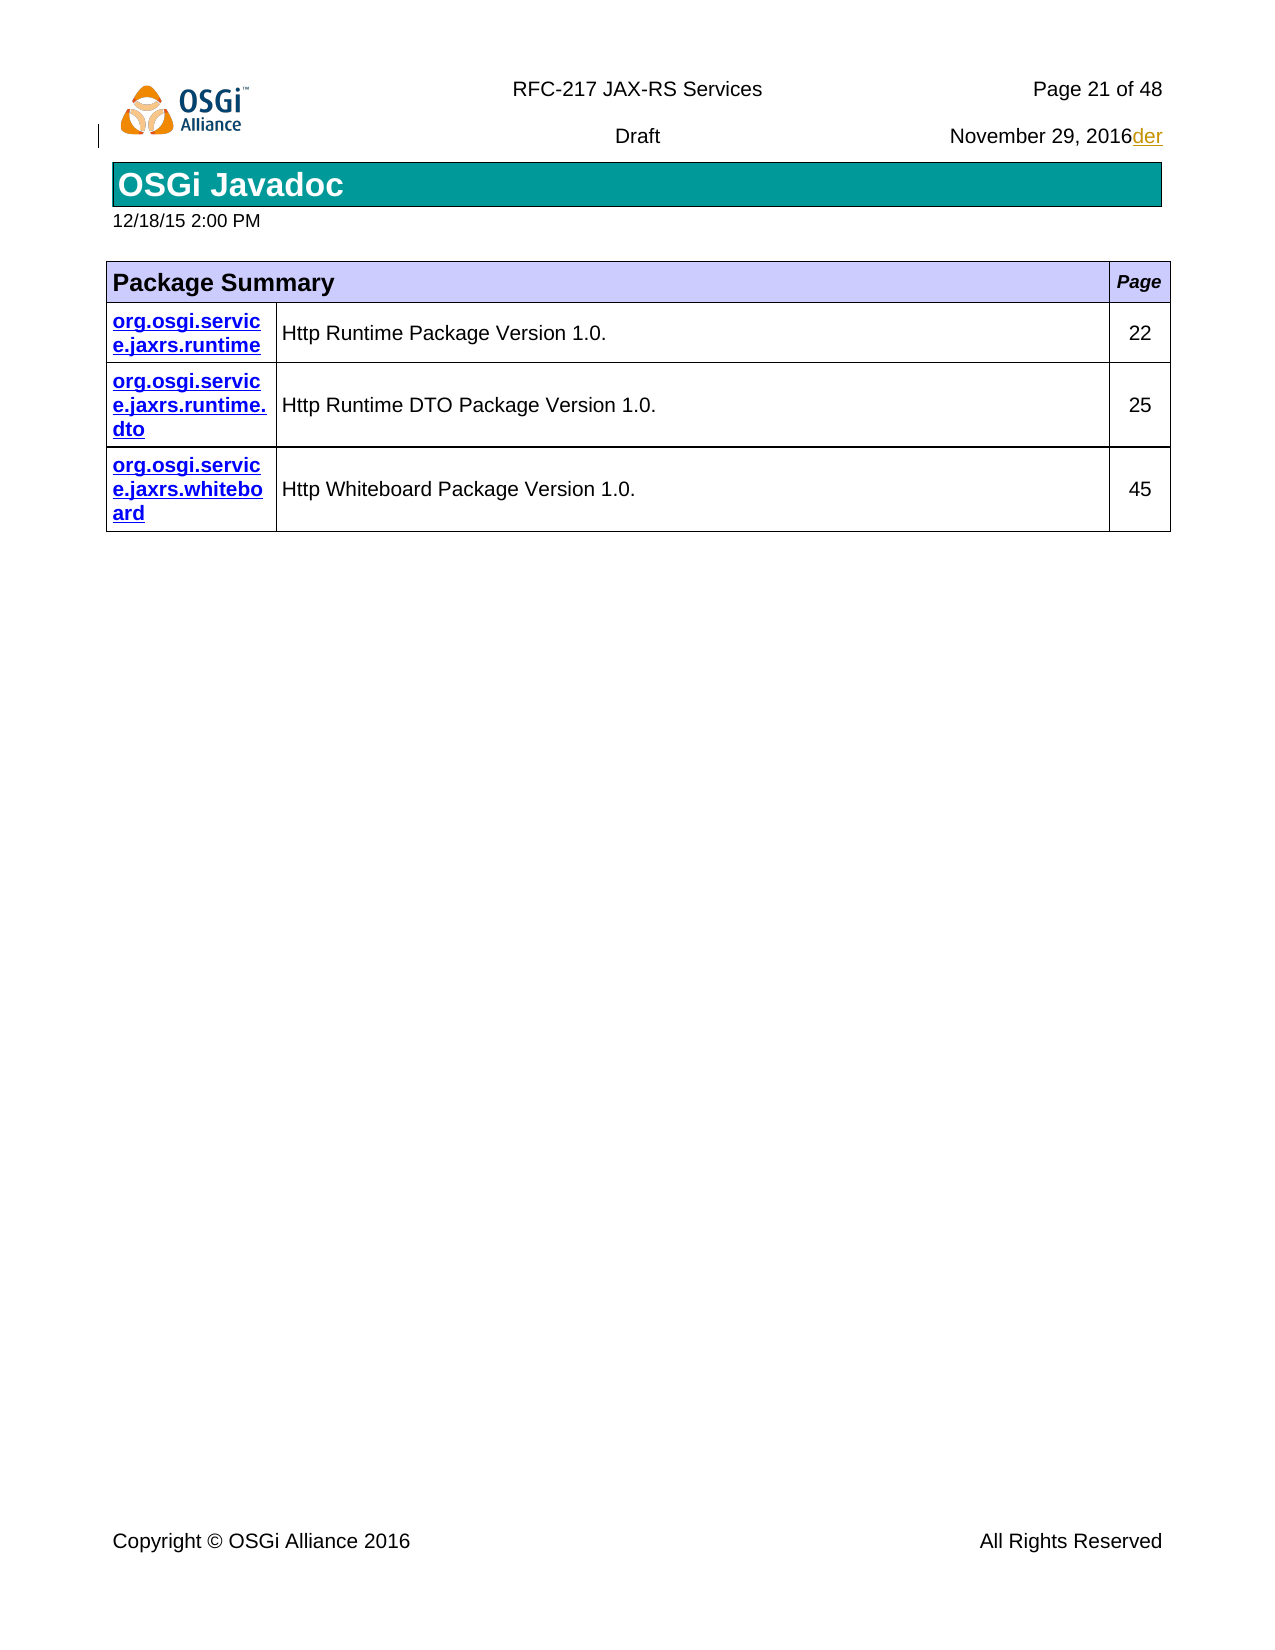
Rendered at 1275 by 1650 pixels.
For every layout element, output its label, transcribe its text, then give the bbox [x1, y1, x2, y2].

table_cell org.osgi.service.jaxrs.whiteboard [107, 448, 276, 531]
table_cell 25 [1110, 363, 1170, 446]
table_cell Http Runtime DTO Package Version 1.0. [277, 363, 1109, 446]
table_cell org.osgi.service.jaxrs.runtime.dto [107, 363, 276, 446]
text 12/18/15 2:00 PM [112, 210, 1162, 232]
table_cell Http Runtime Package Version 1.0. [277, 303, 1109, 362]
subtitle OSGi Javadoc [114, 163, 1161, 206]
table_header Package Summary [107, 262, 1109, 302]
table_cell Http Whiteboard Package Version 1.0. [277, 448, 1109, 531]
table_header Page [1110, 262, 1170, 302]
table_cell 22 [1110, 303, 1170, 362]
table_cell org.osgi.service.jaxrs.runtime [107, 303, 276, 362]
picture [113, 78, 257, 142]
table_cell 45 [1110, 448, 1170, 531]
